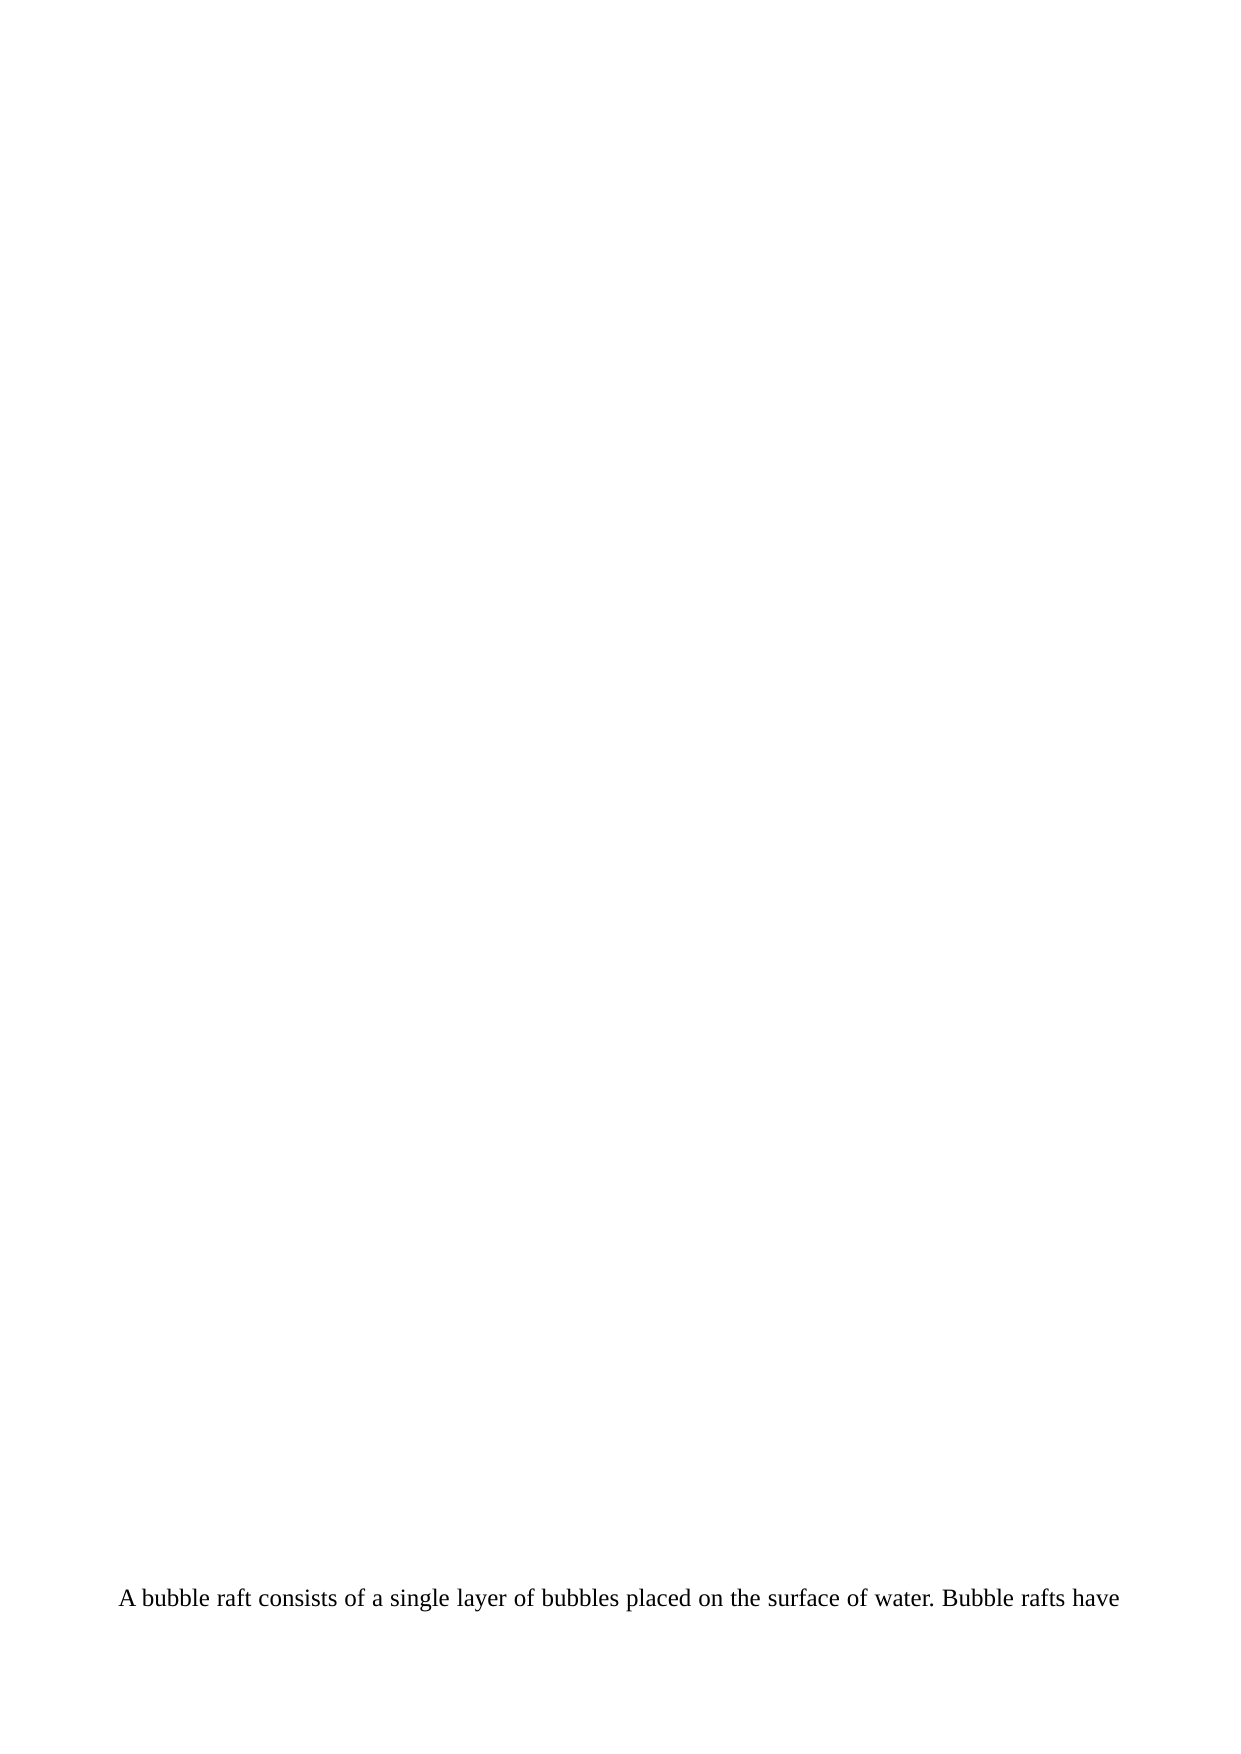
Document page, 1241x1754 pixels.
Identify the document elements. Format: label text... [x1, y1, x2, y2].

text A bubble raft consists of a single layer of bubbles placed on the surface of water. Bubble rafts have [118, 1583, 1122, 1612]
